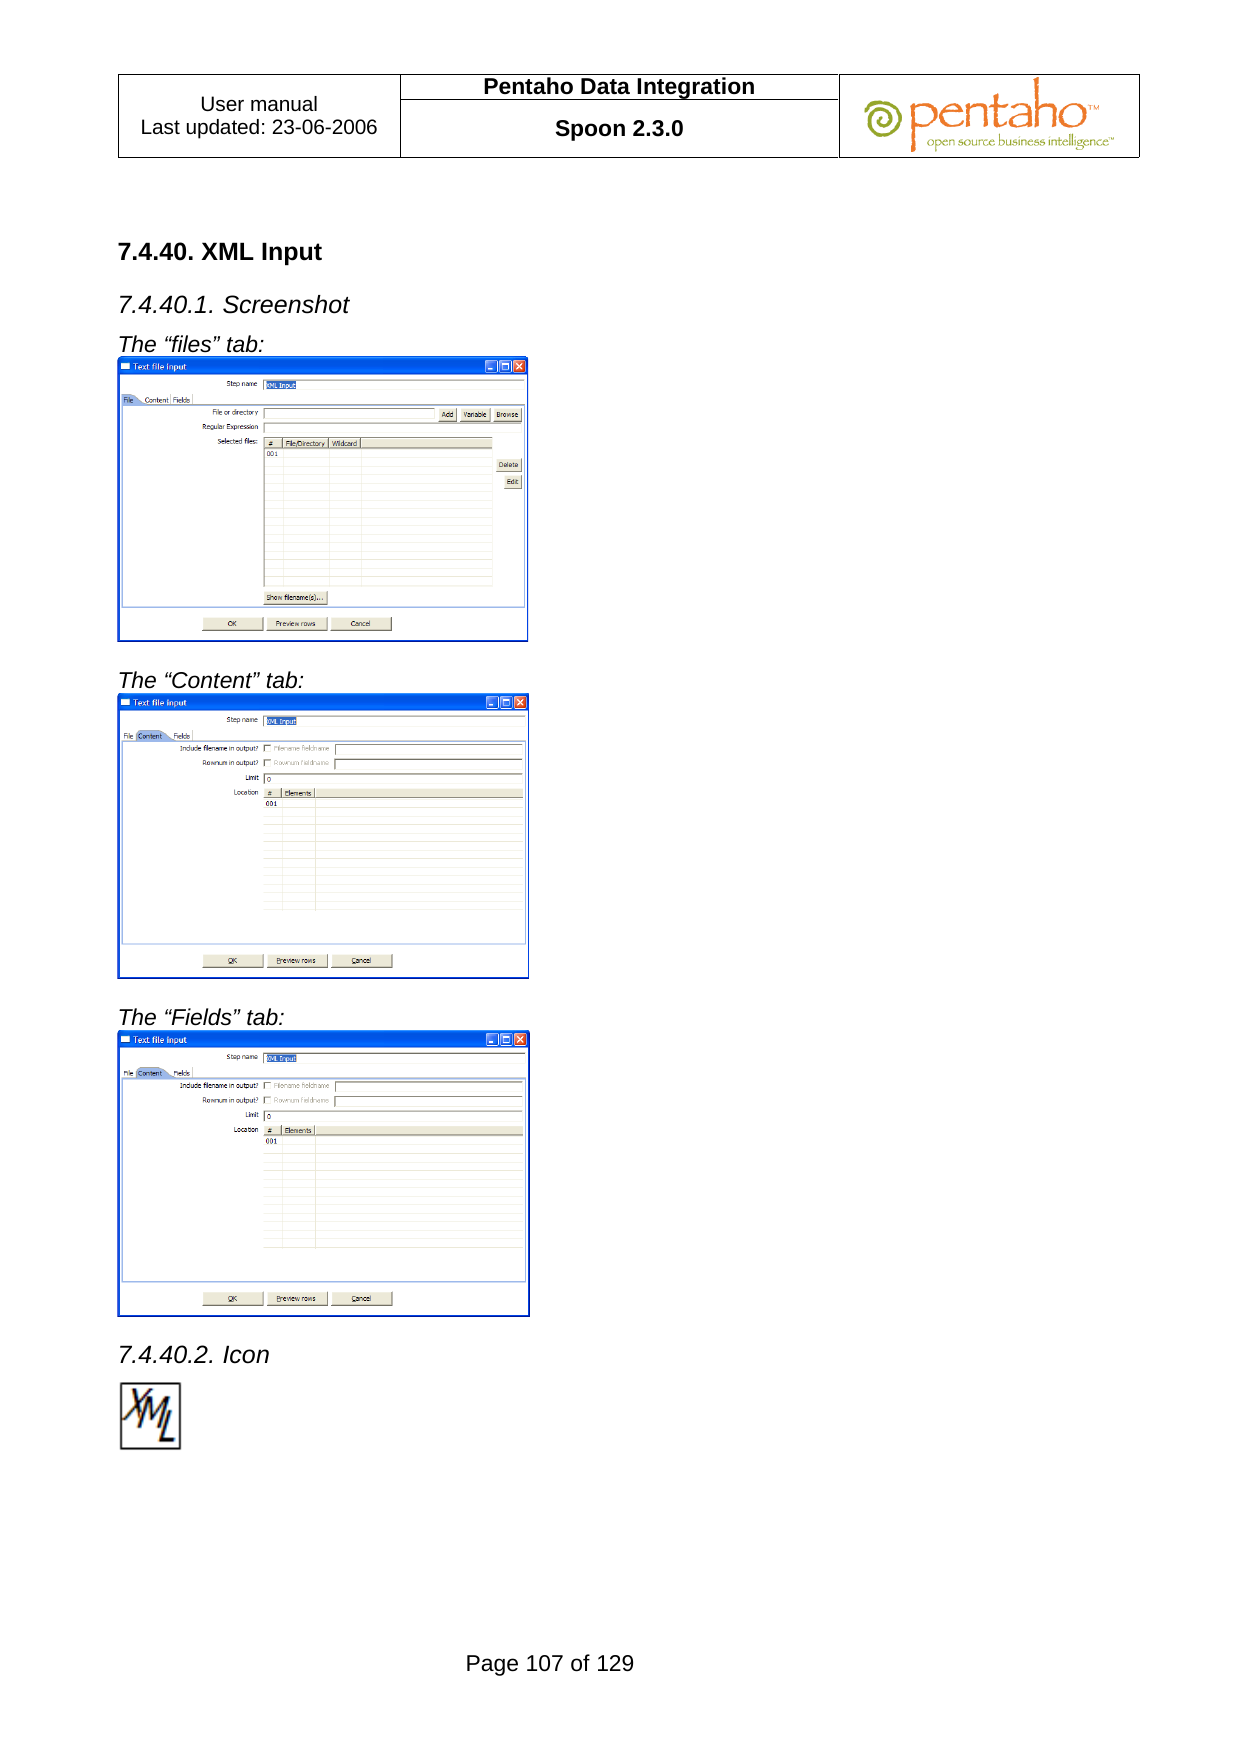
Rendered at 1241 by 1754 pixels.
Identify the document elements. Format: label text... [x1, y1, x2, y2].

picture [117, 1030, 530, 1317]
subtitle Icon [117, 1341, 1137, 1369]
text The “Fields” tab: [117, 1004, 1137, 1030]
picture [117, 356, 529, 642]
text The “files” tab: [117, 331, 1137, 357]
subtitle XML Input [117, 238, 1137, 266]
subtitle Screenshot [117, 291, 1137, 319]
text The “Content” tab: [117, 667, 1137, 693]
picture [117, 693, 529, 979]
